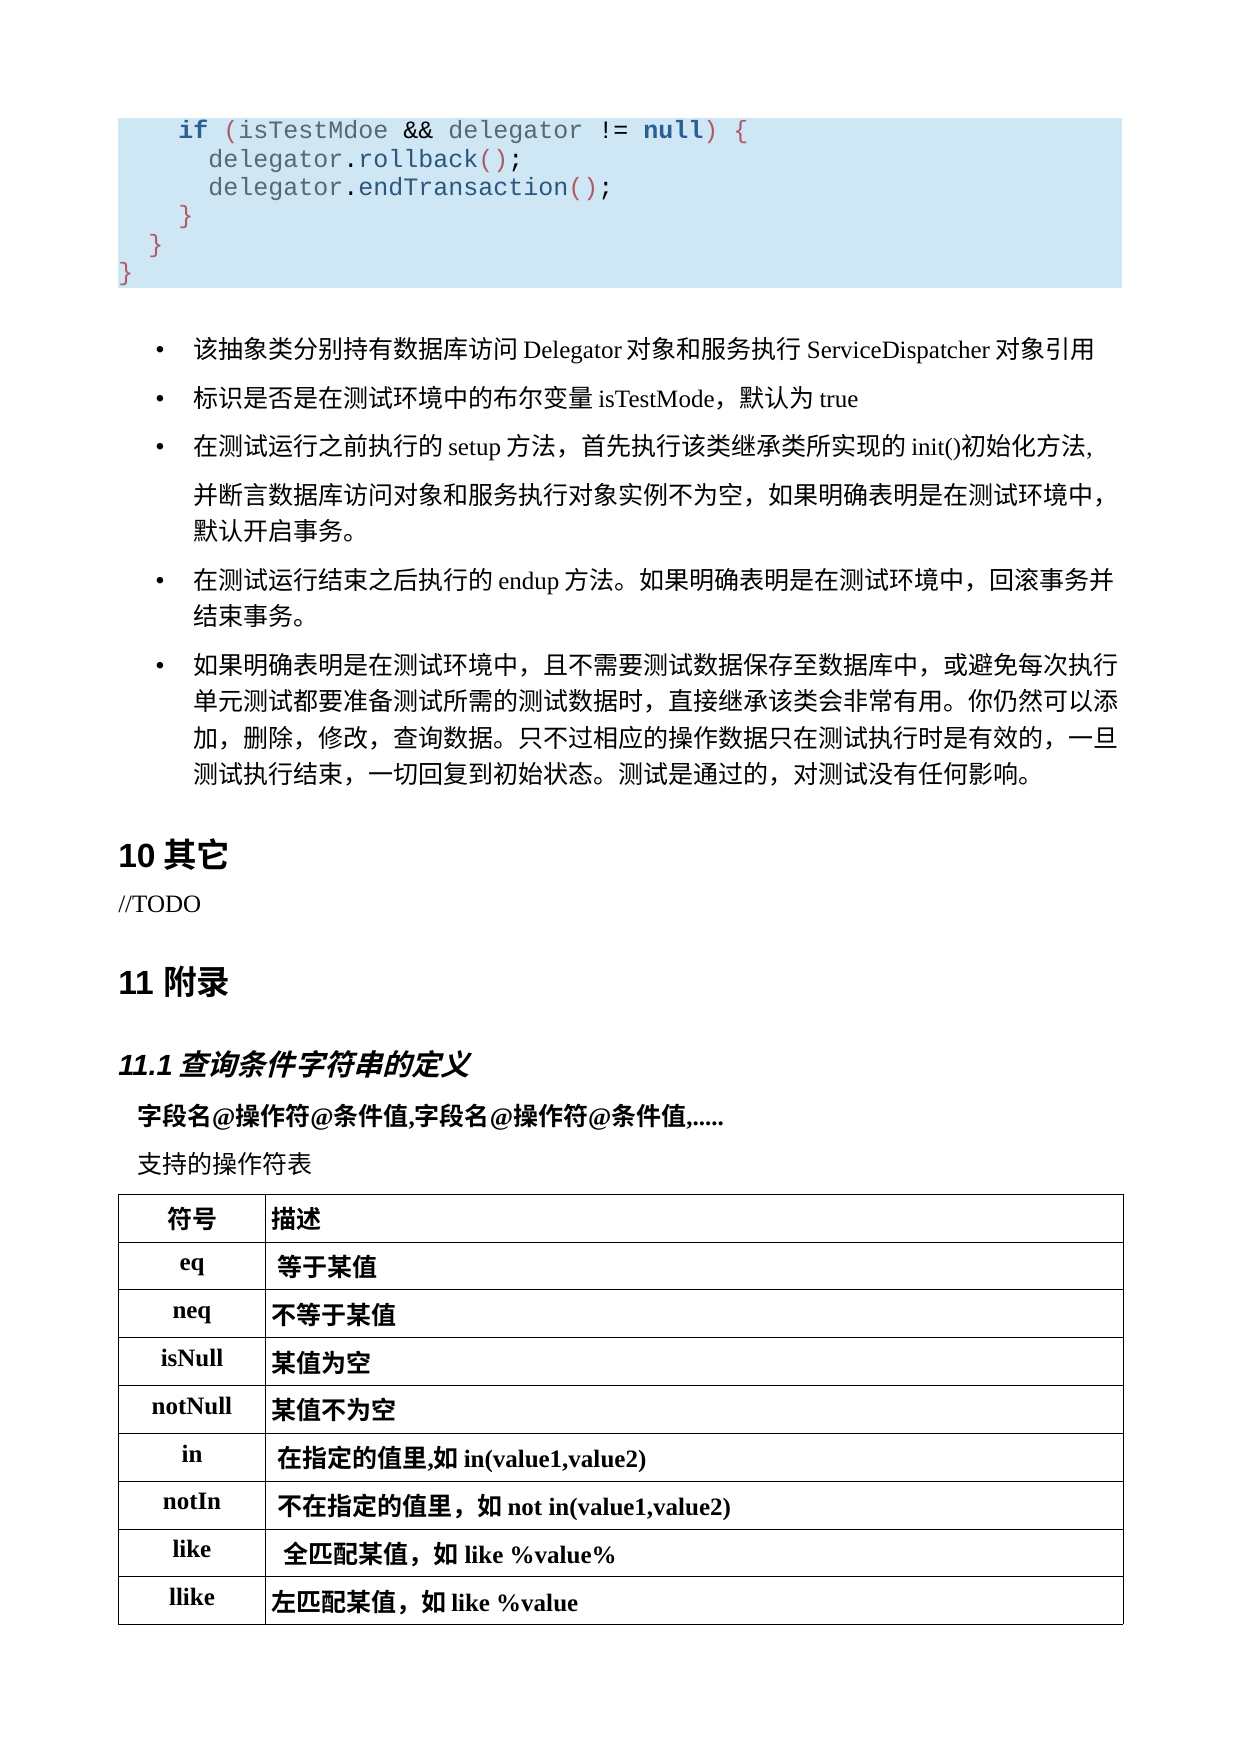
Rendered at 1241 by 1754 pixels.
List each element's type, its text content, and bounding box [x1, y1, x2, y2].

table_cell isNull [119, 1338, 265, 1385]
table_cell 在指定的值里,如in(value1,value2) [266, 1434, 1123, 1481]
table_header 符号 [119, 1195, 265, 1242]
table_cell llike [119, 1577, 265, 1624]
list 并断言数据库访问对象和服务执行对象实例不为空，如果明确表明是在测试环境中，默认开启事务。 [156, 476, 1122, 548]
table_cell 某值为空 [266, 1338, 1123, 1385]
text if (isTestMdoe && delegator != null) { [118, 118, 1122, 146]
list 如果明确表明是在测试环境中，且不需要测试数据保存至数据库中，或避免每次执行单元测试都要准备测试所需的测试数据时，直接继承该类会非常有用。你仍然可以添加，删除，修改，查询数据。只不过相应的操作数据只在测试执行时是有效的，一旦测试执行结束，一切回复到初始状态。测试是通过的，对测试没有任何影响。 [156, 646, 1122, 791]
subtitle 查询条件字符串的定义 [118, 1041, 1122, 1084]
table_cell 全匹配某值，如 like %value% [266, 1530, 1123, 1576]
table_cell 不在指定的值里，如not in(value1,value2) [266, 1482, 1123, 1528]
table_cell 不等于某值 [266, 1290, 1123, 1337]
text } [118, 203, 1122, 231]
text } [118, 231, 1122, 260]
table_cell notIn [119, 1482, 265, 1528]
table_cell 等于某值 [266, 1243, 1123, 1289]
text delegator.rollback(); [118, 146, 1122, 175]
table_cell neq [119, 1290, 265, 1337]
list 在测试运行之前执行的setup方法，首先执行该类继承类所实现的init()初始化方法, [156, 427, 1122, 463]
text } [118, 260, 1122, 288]
text //TODO [118, 889, 1122, 918]
list 该抽象类分别持有数据库访问Delegator对象和服务执行ServiceDispatcher对象引用 [156, 329, 1122, 366]
table_cell notNull [119, 1386, 265, 1433]
list 在测试运行结束之后执行的endup方法。如果明确表明是在测试环境中，回滚事务并结束事务。 [156, 561, 1122, 633]
table_cell 某值不为空 [266, 1386, 1123, 1433]
table_header 描述 [266, 1195, 1123, 1242]
text 字段名@操作符@条件值,字段名@操作符@条件值,..... [118, 1096, 1122, 1132]
subtitle 其它 [118, 828, 1122, 877]
table_cell like [119, 1530, 265, 1576]
text 支持的操作符表 [118, 1145, 1122, 1181]
table_cell in [119, 1434, 265, 1481]
list 标识是否是在测试环境中的布尔变量isTestMode，默认为true [156, 378, 1122, 414]
table_cell eq [119, 1243, 265, 1289]
table_cell 左匹配某值，如like %value [266, 1577, 1123, 1624]
subtitle 附录 [118, 955, 1122, 1004]
text delegator.endTransaction(); [118, 175, 1122, 203]
